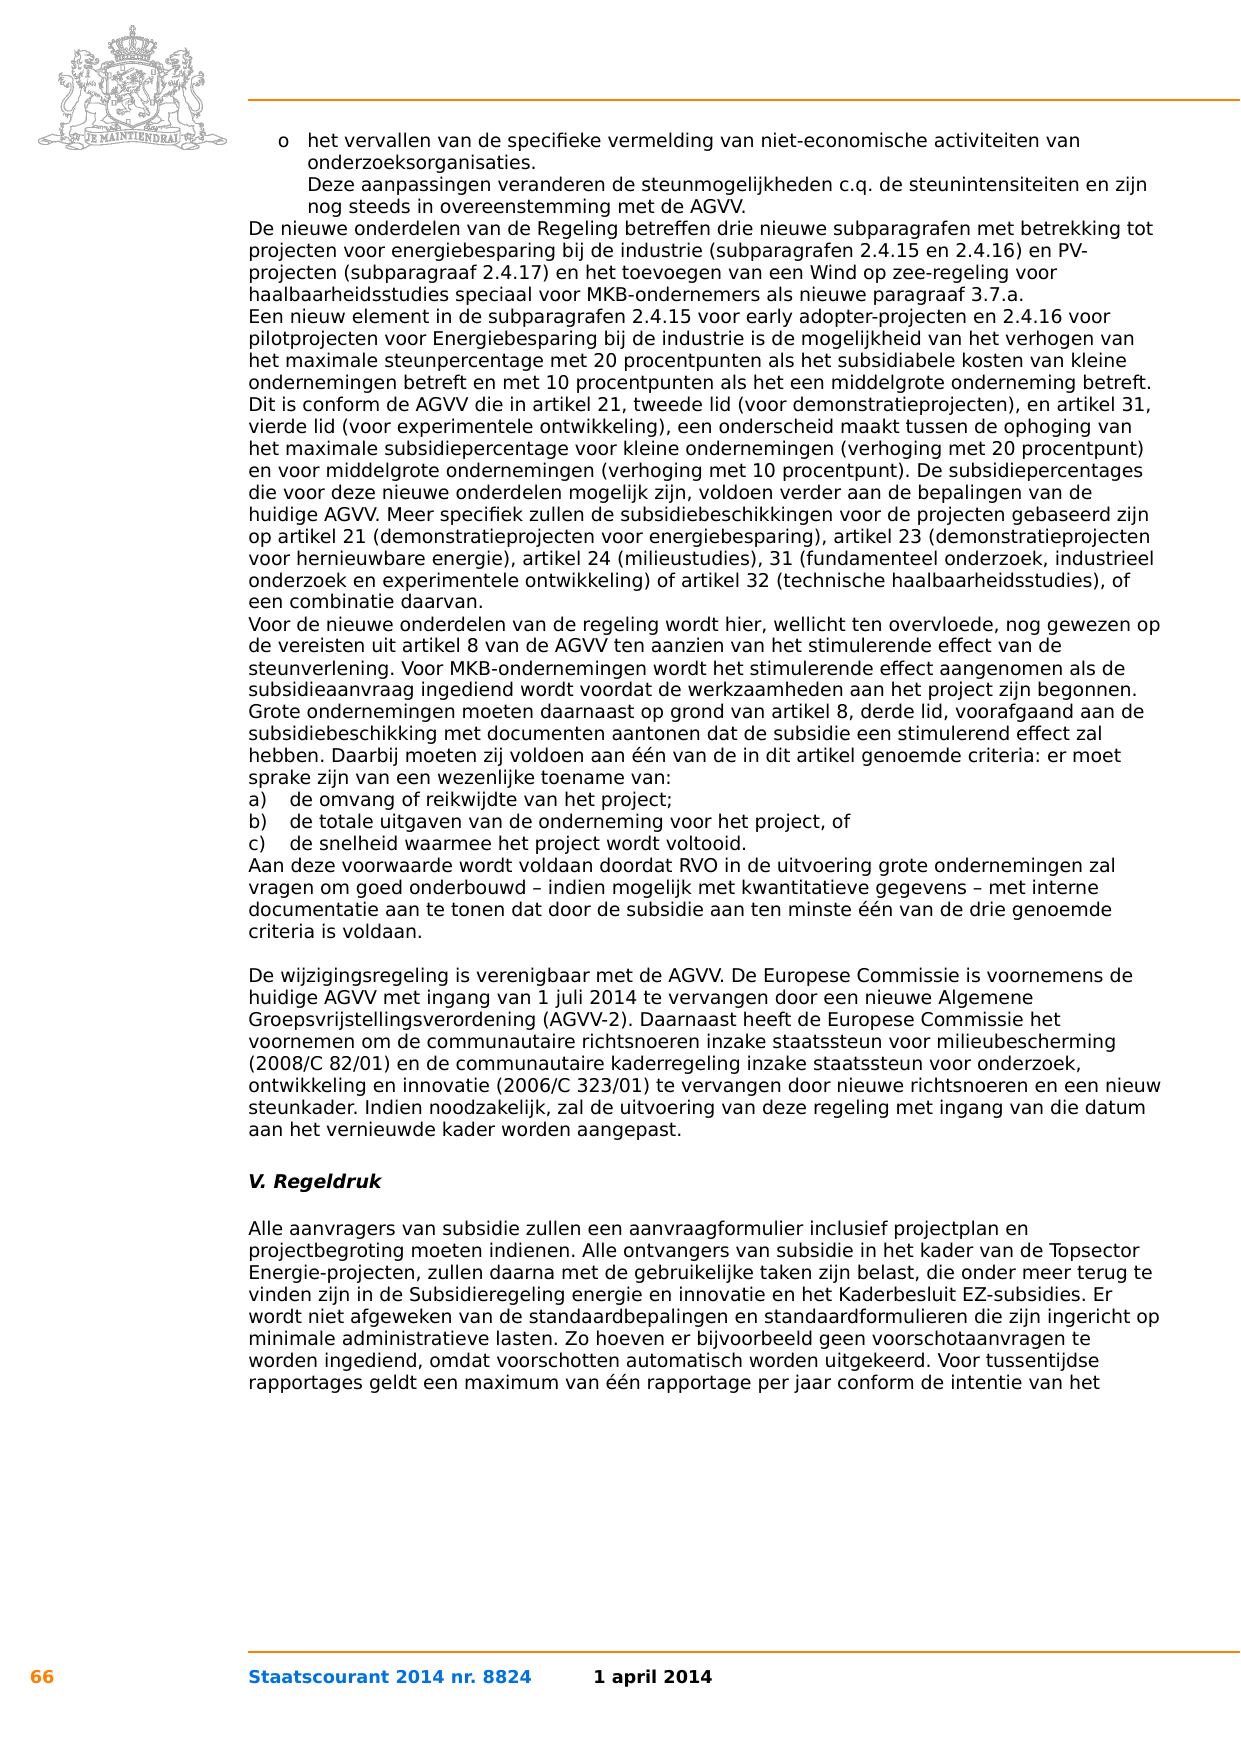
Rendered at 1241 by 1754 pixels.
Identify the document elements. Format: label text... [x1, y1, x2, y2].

picture [38, 25, 227, 150]
text Een nieuw element in de subparagrafen 2.4.15 voor early adopter-projecten en 2.4.16 voor pilotprojecten voor Energiebesparing bij de industrie is de mogelijkheid van het verhogen van het maximale steunpercentage met 20 procentpunten als het subsidiabele kosten van kleine ondernemingen betreft en met 10 procentpunten als het een middelgrote onderneming betreft. Dit is conform de AGVV die in artikel 21, tweede lid (voor demonstratieprojecten), en artikel 31, vierde lid (voor experimentele ontwikkeling), een onderscheid maakt tussen de ophoging van het maximale subsidiepercentage voor kleine ondernemingen (verhoging met 20 procentpunt) en voor middelgrote ondernemingen (verhoging met 10 procentpunt). De subsidiepercentages die voor deze nieuwe onderdelen mogelijk zijn, voldoen verder aan de bepalingen van de huidige AGVV. Meer specifiek zullen de subsidiebeschikkingen voor de projecten gebaseerd zijn op artikel 21 (demonstratieprojecten voor energiebesparing), artikel 23 (demonstratieprojecten voor hernieuwbare energie), artikel 24 (milieustudies), 31 (fundamenteel onderzoek, industrieel onderzoek en experimentele ontwikkeling) of artikel 32 (technische haalbaarheidsstudies), of een combinatie daarvan. [248, 306, 1163, 613]
text c) de snelheid waarmee het project wordt voltooid. [248, 833, 1163, 855]
text Aan deze voorwaarde wordt voldaan doordat RVO in de uitvoering grote ondernemingen zal vragen om goed onderbouwd – indien mogelijk met kwantitatieve gegevens – met interne documentatie aan te tonen dat door de subsidie aan ten minste één van de drie genoemde criteria is voldaan. [248, 855, 1163, 943]
text Alle aanvragers van subsidie zullen een aanvraagformulier inclusief projectplan en projectbegroting moeten indienen. Alle ontvangers van subsidie in het kader van de Topsector Energie-projecten, zullen daarna met de gebruikelijke taken zijn belast, die onder meer terug te vinden zijn in de Subsidieregeling energie en innovatie en het Kaderbesluit EZ-subsidies. Er wordt niet afgeweken van de standaardbepalingen en standaardformulieren die zijn ingericht op minimale administratieve lasten. Zo hoeven er bijvoorbeeld geen voorschotaanvragen te worden ingediend, omdat voorschotten automatisch worden uitgekeerd. Voor tussentijdse rapportages geldt een maximum van één rapportage per jaar conform de intentie van het [248, 1218, 1163, 1394]
text a) de omvang of reikwijdte van het project; [248, 789, 1163, 811]
text o het vervallen van de specifieke vermelding van niet-economische activiteiten van onderzoeksorganisaties. [278, 130, 1163, 174]
text b) de totale uitgaven van de onderneming voor het project, of [248, 811, 1163, 833]
subtitle V. Regeldruk [248, 1171, 1163, 1193]
text De wijzigingsregeling is verenigbaar met de AGVV. De Europese Commissie is voornemens de huidige AGVV met ingang van 1 juli 2014 te vervangen door een nieuwe Algemene Groepsvrijstellingsverordening (AGVV-2). Daarnaast heeft de Europese Commissie het voornemen om de communautaire richtsnoeren inzake staatssteun voor milieubescherming (2008/C 82/01) en de communautaire kaderregeling inzake staatssteun voor onderzoek, ontwikkeling en innovatie (2006/C 323/01) te vervangen door nieuwe richtsnoeren en een nieuw steunkader. Indien noodzakelijk, zal de uitvoering van deze regeling met ingang van die datum aan het vernieuwde kader worden aangepast. [248, 965, 1163, 1141]
text De nieuwe onderdelen van de Regeling betreffen drie nieuwe subparagrafen met betrekking tot projecten voor energiebesparing bij de industrie (subparagrafen 2.4.15 en 2.4.16) en PV-projecten (subparagraaf 2.4.17) en het toevoegen van een Wind op zee-regeling voor haalbaarheidsstudies speciaal voor MKB-ondernemers als nieuwe paragraaf 3.7.a. [248, 218, 1163, 306]
text Voor de nieuwe onderdelen van de regeling wordt hier, wellicht ten overvloede, nog gewezen op de vereisten uit artikel 8 van de AGVV ten aanzien van het stimulerende effect van de steunverlening. Voor MKB-ondernemingen wordt het stimulerende effect aangenomen als de subsidieaanvraag ingediend wordt voordat de werkzaamheden aan het project zijn begonnen. Grote ondernemingen moeten daarnaast op grond van artikel 8, derde lid, voorafgaand aan de subsidiebeschikking met documenten aantonen dat de subsidie een stimulerend effect zal hebben. Daarbij moeten zij voldoen aan één van de in dit artikel genoemde criteria: er moet sprake zijn van een wezenlijke toename van: [248, 613, 1163, 789]
text Deze aanpassingen veranderen de steunmogelijkheden c.q. de steunintensiteiten en zijn nog steeds in overeenstemming met de AGVV. [307, 174, 1163, 218]
